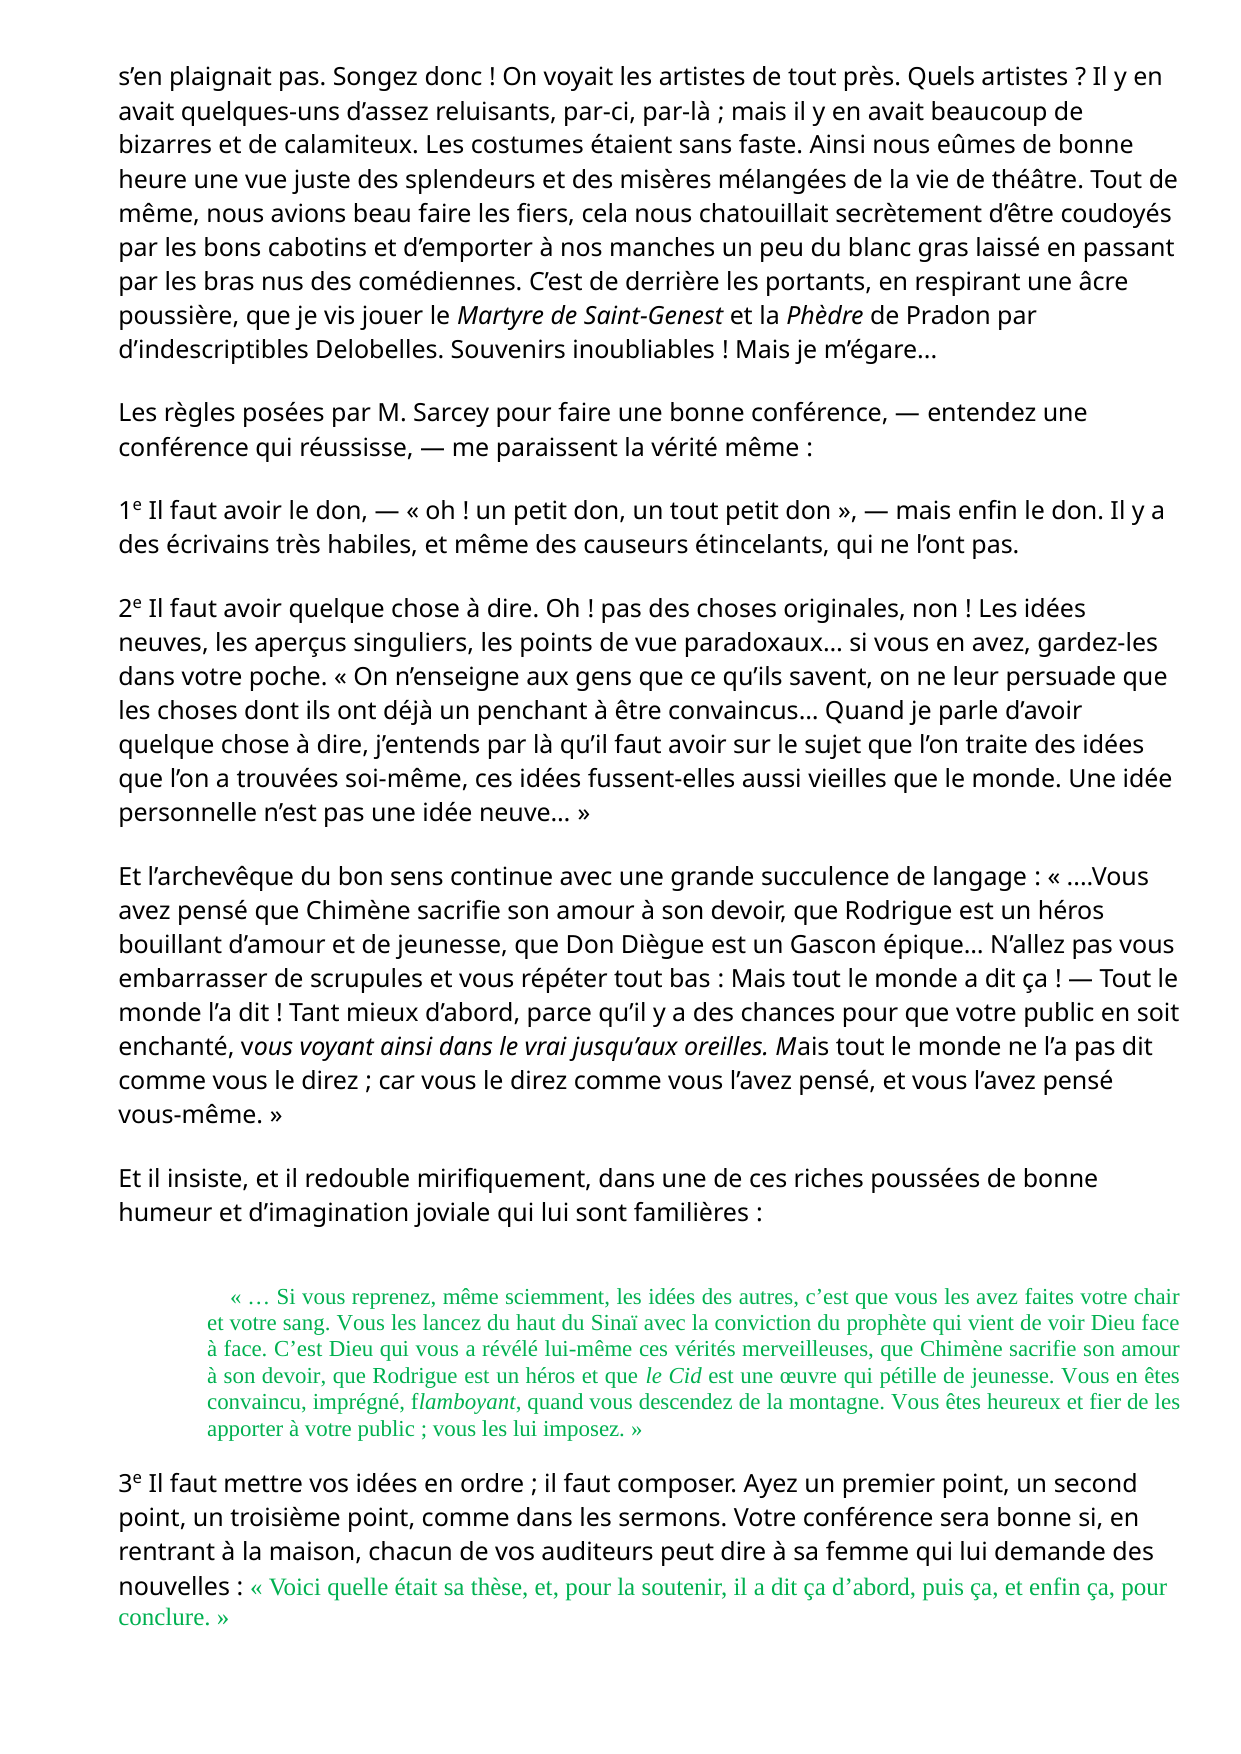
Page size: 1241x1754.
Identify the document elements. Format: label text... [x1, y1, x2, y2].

text Et il insiste, et il redouble mirifiquement, dans une de ces riches poussées de bonne humeur et d’imagination joviale qui lui sont familières : [118, 1160, 1181, 1228]
text Les règles posées par M. Sarcey pour faire une bonne conférence, — entendez une conférence qui réussisse, — me paraissent la vérité même : [118, 395, 1181, 463]
text 3e Il faut mettre vos idées en ordre ; il faut composer. Ayez un premier point, un second point, un troisième point, comme dans les sermons. Votre conférence sera bonne si, en rentrant à la maison, chacun de vos auditeurs peut dire à sa femme qui lui demande des nouvelles : « Voici quelle était sa thèse, et, pour la soutenir, il a dit ça d’abord, puis ça, et enfin ça, pour conclure. » [118, 1466, 1181, 1631]
text s’en plaignait pas. Songez donc ! On voyait les artistes de tout près. Quels artistes ? Il y en avait quelques-uns d’assez reluisants, par-ci, par-là ; mais il y en avait beaucoup de bizarres et de calamiteux. Les costumes étaient sans faste. Ainsi nous eûmes de bonne heure une vue juste des splendeurs et des misères mélangées de la vie de théâtre. Tout de même, nous avions beau faire les fiers, cela nous chatouillait secrètement d’être coudoyés par les bons cabotins et d’emporter à nos manches un peu du blanc gras laissé en passant par les bras nus des comédiennes. C’est de derrière les portants, en respirant une âcre poussière, que je vis jouer le Martyre de Saint-Genest et la Phèdre de Pradon par d’indescriptibles Delobelles. Souvenirs inoubliables ! Mais je m’égare... [118, 59, 1181, 366]
text « … Si vous reprenez, même sciemment, les idées des autres, c’est que vous les avez faites votre chair et votre sang. Vous les lancez du haut du Sinaï avec la conviction du prophète qui vient de voir Dieu face à face. C’est Dieu qui vous a révélé lui-même ces vérités merveilleuses, que Chimène sacrifie son amour à son devoir, que Rodrigue est un héros et que le Cid est une œuvre qui pétille de jeunesse. Vous en êtes convaincu, imprégné, flamboyant, quand vous descendez de la montagne. Vous êtes heureux et fier de les apporter à votre public ; vous les lui imposez. » [207, 1283, 1181, 1441]
text 1e Il faut avoir le don, — « oh ! un petit don, un tout petit don », — mais enfin le don. Il y a des écrivains très habiles, et même des causeurs étincelants, qui ne l’ont pas. [118, 493, 1181, 561]
text 2e Il faut avoir quelque chose à dire. Oh ! pas des choses originales, non ! Les idées neuves, les aperçus singuliers, les points de vue paradoxaux… si vous en avez, gardez-les dans votre poche. « On n’enseigne aux gens que ce qu’ils savent, on ne leur persuade que les choses dont ils ont déjà un penchant à être convaincus… Quand je parle d’avoir quelque chose à dire, j’entends par là qu’il faut avoir sur le sujet que l’on traite des idées que l’on a trouvées soi-même, ces idées fussent-elles aussi vieilles que le monde. Une idée personnelle n’est pas une idée neuve… » [118, 590, 1181, 829]
text Et l’archevêque du bon sens continue avec une grande succulence de langage : « ....Vous avez pensé que Chimène sacrifie son amour à son devoir, que Rodrigue est un héros bouillant d’amour et de jeunesse, que Don Diègue est un Gascon épique… N’allez pas vous embarrasser de scrupules et vous répéter tout bas : Mais tout le monde a dit ça ! — Tout le monde l’a dit ! Tant mieux d’abord, parce qu’il y a des chances pour que votre public en soit enchanté, vous voyant ainsi dans le vrai jusqu’aux oreilles. Mais tout le monde ne l’a pas dit comme vous le direz ; car vous le direz comme vous l’avez pensé, et vous l’avez pensé vous-même. » [118, 858, 1181, 1131]
